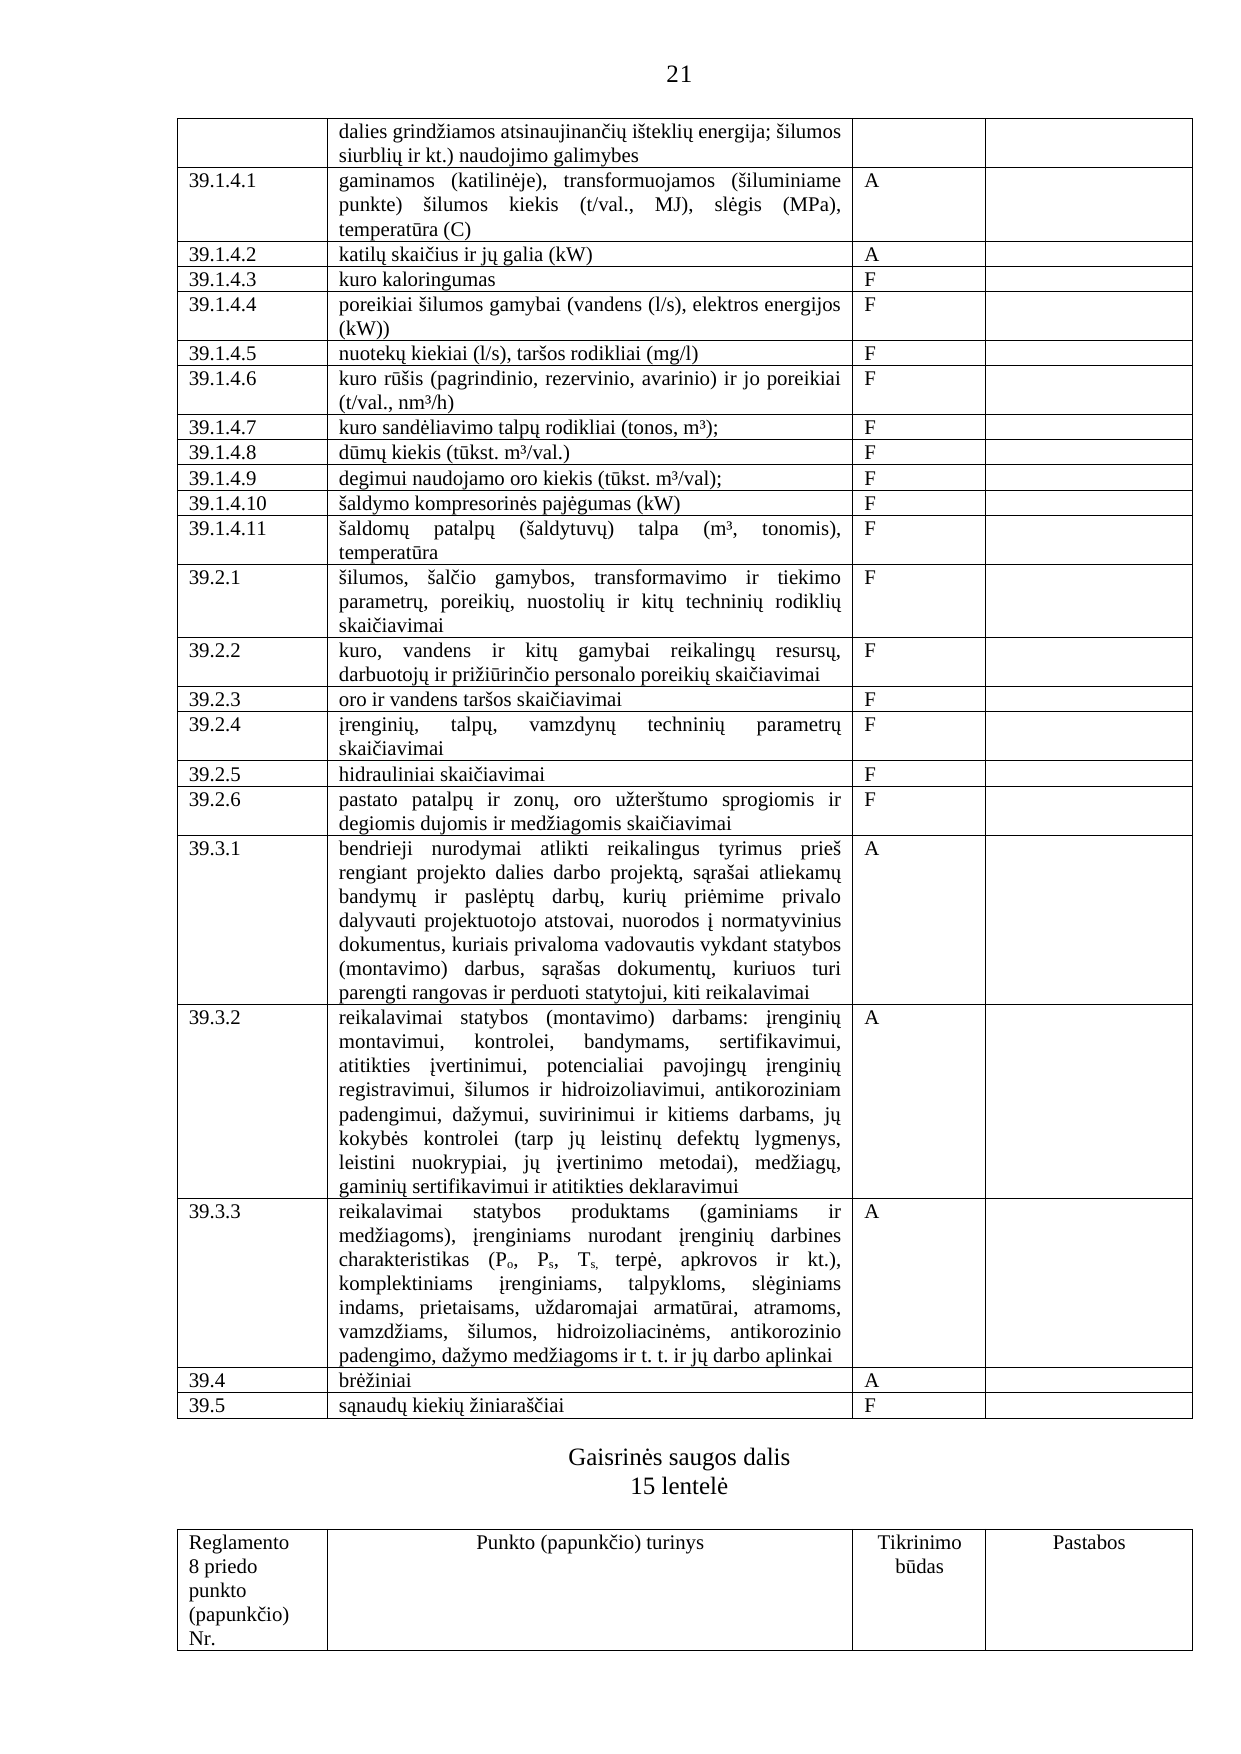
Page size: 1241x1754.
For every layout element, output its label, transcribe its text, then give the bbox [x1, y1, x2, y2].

table_cell 39.3.3 [178, 1199, 327, 1367]
table_cell A [853, 836, 985, 1004]
table_cell poreikiai šilumos gamybai (vandens (l/s), elektros energijos (kW)) [328, 292, 852, 340]
table_cell 39.1.4.2 [178, 242, 327, 266]
table_cell F [853, 267, 985, 291]
table_cell nuotekų kiekiai (l/s), taršos rodikliai (mg/l) [328, 341, 852, 365]
table_cell 39.1.4.3 [178, 267, 327, 291]
table_cell [986, 440, 1192, 464]
table_cell [986, 1368, 1192, 1392]
table_cell [178, 119, 327, 167]
table_cell 39.1.4.5 [178, 341, 327, 365]
table_cell [986, 712, 1192, 760]
table_header Tikrinimo būdas [853, 1530, 985, 1650]
table_cell [986, 638, 1192, 686]
table_cell F [853, 440, 985, 464]
table_cell 39.1.4.6 [178, 366, 327, 414]
table_cell A [853, 1199, 985, 1367]
table_cell šaldomų patalpų (šaldytuvų) talpa (m³, tonomis), temperatūra [328, 516, 852, 564]
table_cell F [853, 687, 985, 711]
table_cell F [853, 761, 985, 786]
table_cell F [853, 415, 985, 439]
table_cell 39.2.6 [178, 787, 327, 835]
table_cell A [853, 1368, 985, 1392]
text Gaisrinės saugos dalis [177, 1442, 1181, 1471]
table_cell šilumos, šalčio gamybos, transformavimo ir tiekimo parametrų, poreikių, nuostolių ir kitų techninių rodiklių skaičiavimai [328, 565, 852, 637]
table_cell F [853, 1393, 985, 1417]
table_cell [986, 292, 1192, 340]
table_cell kuro rūšis (pagrindinio, rezervinio, avarinio) ir jo poreikiai (t/val., nm³/h) [328, 366, 852, 414]
table_cell F [853, 491, 985, 514]
table_cell A [853, 1005, 985, 1198]
table_cell 39.2.1 [178, 565, 327, 637]
table_cell 39.1.4.11 [178, 516, 327, 564]
table_cell 39.1.4.8 [178, 440, 327, 464]
table_cell [986, 267, 1192, 291]
table_cell katilų skaičius ir jų galia (kW) [328, 242, 852, 266]
table_cell [986, 1393, 1192, 1417]
text 15 lentelė [177, 1471, 1181, 1500]
table_cell [986, 1005, 1192, 1198]
table_cell [986, 836, 1192, 1004]
table_cell sąnaudų kiekių žiniaraščiai [328, 1393, 852, 1417]
table_cell F [853, 465, 985, 489]
table_header Punkto (papunkčio) turinys [328, 1530, 852, 1650]
table_cell F [853, 638, 985, 686]
table_cell [986, 366, 1192, 414]
table_cell [986, 415, 1192, 439]
table_cell F [853, 366, 985, 414]
table_cell [986, 465, 1192, 489]
table_header Reglamento 8 priedo punkto (papunkčio) Nr. [178, 1530, 327, 1650]
table_cell kuro, vandens ir kitų gamybai reikalingų resursų, darbuotojų ir prižiūrinčio personalo poreikių skaičiavimai [328, 638, 852, 686]
table_cell šaldymo kompresorinės pajėgumas (kW) [328, 491, 852, 514]
table_cell F [853, 341, 985, 365]
table_cell gaminamos (katilinėje), transformuojamos (šiluminiame punkte) šilumos kiekis (t/val., MJ), slėgis (MPa), temperatūra (C) [328, 168, 852, 241]
table_cell 39.4 [178, 1368, 327, 1392]
table_cell hidrauliniai skaičiavimai [328, 761, 852, 786]
table_cell dūmų kiekis (tūkst. m³/val.) [328, 440, 852, 464]
table_cell 39.5 [178, 1393, 327, 1417]
table_cell reikalavimai statybos produktams (gaminiams ir medžiagoms), įrenginiams nurodant įrenginių darbines charakteristikas (Po, Ps, Ts, terpė, apkrovos ir kt.), komplektiniams įrenginiams, talpykloms, slėginiams indams, prietaisams, uždaromajai armatūrai, atramoms, vamzdžiams, šilumos, hidroizoliacinėms, antikorozinio padengimo, dažymo medžiagoms ir t. t. ir jų darbo aplinkai [328, 1199, 852, 1367]
table_cell pastato patalpų ir zonų, oro užterštumo sprogiomis ir degiomis dujomis ir medžiagomis skaičiavimai [328, 787, 852, 835]
table_cell 39.1.4.1 [178, 168, 327, 241]
table_cell 39.3.2 [178, 1005, 327, 1198]
table_cell [986, 687, 1192, 711]
table_cell [986, 242, 1192, 266]
table_cell [986, 119, 1192, 167]
table_cell 39.1.4.10 [178, 491, 327, 514]
table_cell degimui naudojamo oro kiekis (tūkst. m³/val); [328, 465, 852, 489]
table_cell F [853, 516, 985, 564]
table_cell 39.2.3 [178, 687, 327, 711]
table_cell įrenginių, talpų, vamzdynų techninių parametrų skaičiavimai [328, 712, 852, 760]
table_cell 39.2.4 [178, 712, 327, 760]
table_cell 39.3.1 [178, 836, 327, 1004]
table_cell bendrieji nurodymai atlikti reikalingus tyrimus prieš rengiant projekto dalies darbo projektą, sąrašai atliekamų bandymų ir paslėptų darbų, kurių priėmime privalo dalyvauti projektuotojo atstovai, nuorodos į normatyvinius dokumentus, kuriais privaloma vadovautis vykdant statybos (montavimo) darbus, sąrašas dokumentų, kuriuos turi parengti rangovas ir perduoti statytojui, kiti reikalavimai [328, 836, 852, 1004]
table_header Pastabos [986, 1530, 1192, 1650]
table_cell [986, 565, 1192, 637]
table_cell F [853, 712, 985, 760]
table_cell [986, 761, 1192, 786]
table_cell [986, 1199, 1192, 1367]
table_cell 39.1.4.9 [178, 465, 327, 489]
table_cell [986, 516, 1192, 564]
table_cell 39.2.5 [178, 761, 327, 786]
table_cell 39.1.4.4 [178, 292, 327, 340]
table_cell kuro kaloringumas [328, 267, 852, 291]
table_cell F [853, 787, 985, 835]
table_cell 39.2.2 [178, 638, 327, 686]
table_cell [986, 168, 1192, 241]
table_cell [986, 491, 1192, 514]
table_cell [986, 787, 1192, 835]
table_cell F [853, 292, 985, 340]
table_cell A [853, 168, 985, 241]
table_cell [986, 341, 1192, 365]
table_cell oro ir vandens taršos skaičiavimai [328, 687, 852, 711]
table_cell [853, 119, 985, 167]
table_cell A [853, 242, 985, 266]
table_cell 39.1.4.7 [178, 415, 327, 439]
table_cell brėžiniai [328, 1368, 852, 1392]
table_cell reikalavimai statybos (montavimo) darbams: įrenginių montavimui, kontrolei, bandymams, sertifikavimui, atitikties įvertinimui, potencialiai pavojingų įrenginių registravimui, šilumos ir hidroizoliavimui, antikoroziniam padengimui, dažymui, suvirinimui ir kitiems darbams, jų kokybės kontrolei (tarp jų leistinų defektų lygmenys, leistini nuokrypiai, jų įvertinimo metodai), medžiagų, gaminių sertifikavimui ir atitikties deklaravimui [328, 1005, 852, 1198]
table_cell kuro sandėliavimo talpų rodikliai (tonos, m³); [328, 415, 852, 439]
table_cell F [853, 565, 985, 637]
table_cell dalies grindžiamos atsinaujinančių išteklių energija; šilumos siurblių ir kt.) naudojimo galimybes [328, 119, 852, 167]
